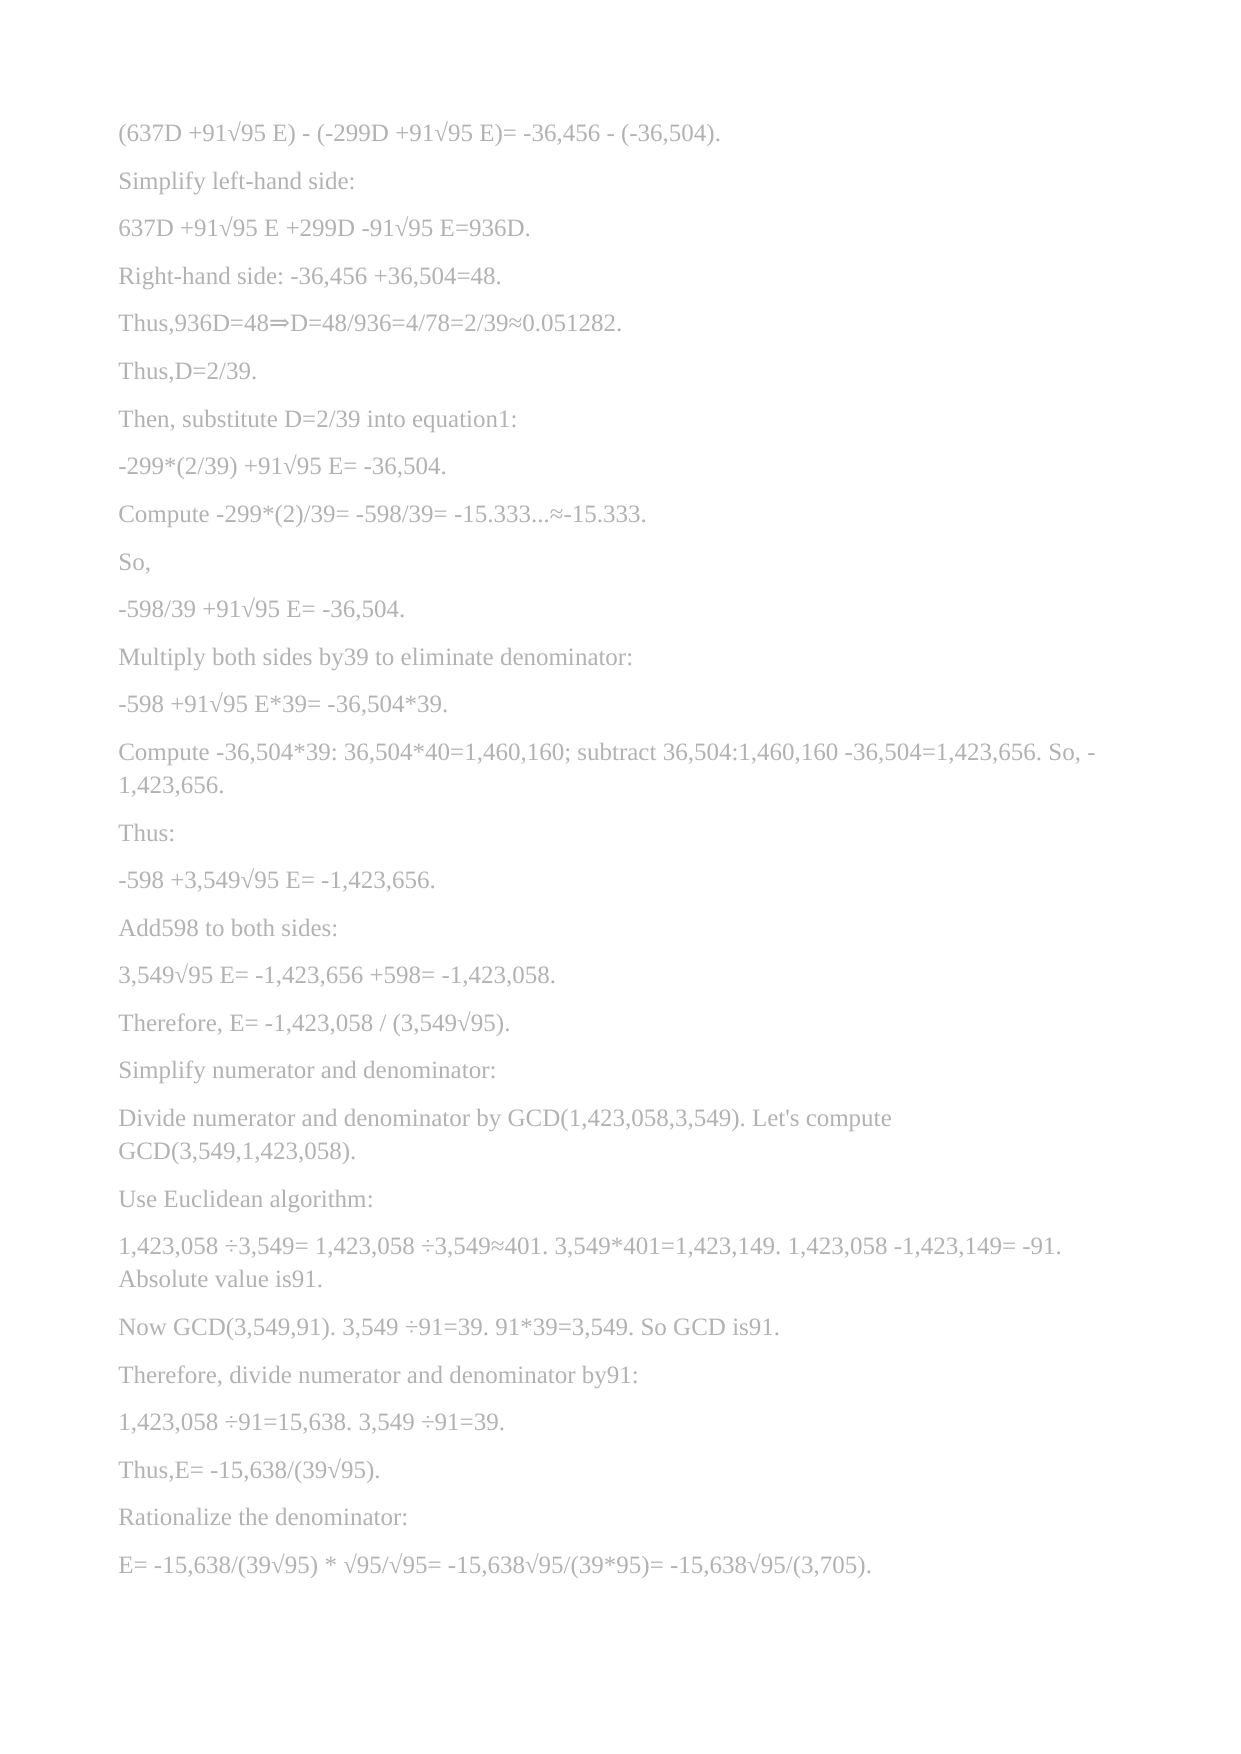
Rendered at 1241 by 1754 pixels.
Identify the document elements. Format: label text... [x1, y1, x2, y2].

text Thus,936D=48⇒D=48/936=4/78=2/39≈0.051282. [118, 308, 1122, 337]
text E= -15,638/(39√95) * √95/√95= -15,638√95/(39*95)= -15,638√95/(3,705). [118, 1550, 1122, 1579]
text Simplify numerator and denominator: [118, 1056, 1122, 1084]
text 1,423,058 ÷91=15,638. 3,549 ÷91=39. [118, 1407, 1122, 1436]
text 1,423,058 ÷3,549= 1,423,058 ÷3,549≈401. 3,549*401=1,423,149. 1,423,058 -1,423,149= -91. Absolute value is91. [118, 1231, 1122, 1293]
text Compute -36,504*39: 36,504*40=1,460,160; subtract 36,504:1,460,160 -36,504=1,423,656. So, -1,423,656. [118, 737, 1122, 799]
text Thus,D=2/39. [118, 356, 1122, 385]
text Therefore, E= -1,423,058 / (3,549√95). [118, 1008, 1122, 1037]
text Divide numerator and denominator by GCD(1,423,058,3,549). Let's compute GCD(3,549,1,423,058). [118, 1103, 1122, 1165]
text Add598 to both sides: [118, 913, 1122, 942]
text Therefore, divide numerator and denominator by91: [118, 1360, 1122, 1388]
text 3,549√95 E= -1,423,656 +598= -1,423,058. [118, 960, 1122, 989]
text Then, substitute D=2/39 into equation1: [118, 404, 1122, 432]
text Right-hand side: -36,456 +36,504=48. [118, 261, 1122, 290]
text Rationalize the denominator: [118, 1502, 1122, 1531]
text Thus,E= -15,638/(39√95). [118, 1455, 1122, 1484]
text -598/39 +91√95 E= -36,504. [118, 594, 1122, 623]
text -598 +3,549√95 E= -1,423,656. [118, 865, 1122, 894]
text Simplify left-hand side: [118, 166, 1122, 194]
text 637D +91√95 E +299D -91√95 E=936D. [118, 213, 1122, 242]
text Use Euclidean algorithm: [118, 1184, 1122, 1213]
text Multiply both sides by39 to eliminate denominator: [118, 642, 1122, 671]
text Now GCD(3,549,91). 3,549 ÷91=39. 91*39=3,549. So GCD is91. [118, 1312, 1122, 1341]
text (637D +91√95 E) - (-299D +91√95 E)= -36,456 - (-36,504). [118, 118, 1122, 147]
text Thus: [118, 818, 1122, 846]
text -299*(2/39) +91√95 E= -36,504. [118, 451, 1122, 480]
text Compute -299*(2)/39= -598/39= -15.333...≈-15.333. [118, 499, 1122, 528]
text -598 +91√95 E*39= -36,504*39. [118, 689, 1122, 718]
text So, [118, 547, 1122, 575]
